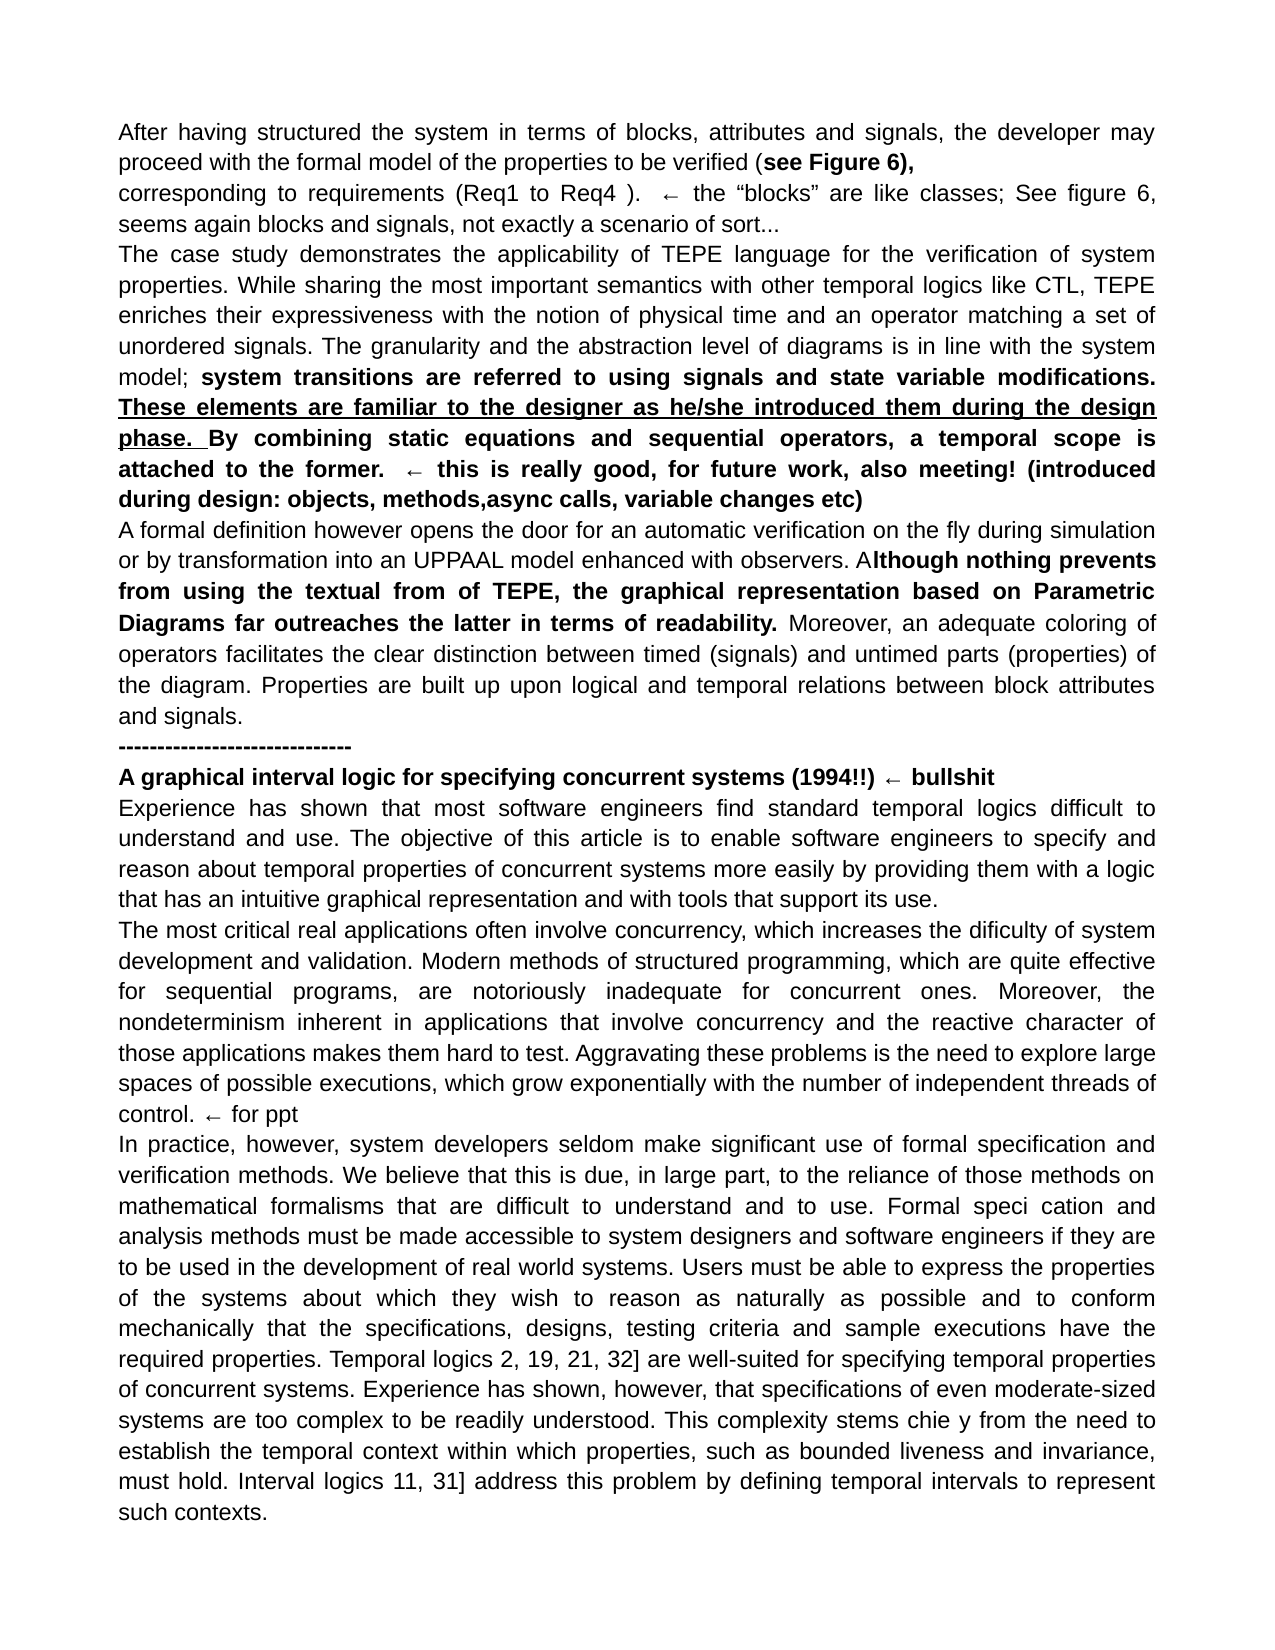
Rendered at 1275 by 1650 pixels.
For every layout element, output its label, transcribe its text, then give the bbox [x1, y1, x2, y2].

text ------------------------------ [118, 733, 1157, 759]
text In practice, however, system developers seldom make significant use of formal specification and verification methods. We believe that this is due, in large part, to the reliance of those methods on mathematical formalisms that are difficult to understand and to use. Formal speci cation and analysis methods must be made accessible to system designers and software engineers if they are to be used in the development of real world systems. Users must be able to express the properties of the systems about which they wish to reason as naturally as possible and to conform mechanically that the specifications, designs, testing criteria and sample executions have the required properties. Temporal logics 2, 19, 21, 32] are well-suited for specifying temporal properties of concurrent systems. Experience has shown, however, that specifications of even moderate-sized systems are too complex to be readily understood. This complexity stems chie y from the need to establish the temporal context within which properties, such as bounded liveness and invariance, must hold. Interval logics 11, 31] address this problem by defining temporal intervals to represent such contexts. [118, 1131, 1157, 1525]
text The case study demonstrates the applicability of TEPE language for the verification of system properties. While sharing the most important semantics with other temporal logics like CTL, TEPE enriches their expressiveness with the notion of physical time and an operator matching a set of unordered signals. The granularity and the abstraction level of diagrams is in line with the system model; system transitions are referred to using signals and state variable modifications. These elements are familiar to the designer as he/she introduced them during the design [118, 241, 1157, 417]
text After having structured the system in terms of blocks, attributes and signals, the developer may proceed with the formal model of the properties to be verified (see Figure 6), [118, 118, 1157, 176]
text phase. By combining static equations and sequential operators, a temporal scope is attached to the former. ← this is really good, for future work, also meeting! (introduced during design: objects, methods,async calls, variable changes etc) [118, 419, 1157, 512]
text A formal definition however opens the door for an automatic verification on the fly during simulation or by transformation into an UPPAAL model enhanced with observers. Although nothing prevents from using the textual from of TEPE, the graphical representation based on Parametric Diagrams far outreaches the latter in terms of readability. Moreover, an adequate coloring of operators facilitates the clear distinction between timed (signals) and untimed parts (properties) of the diagram. Properties are built up upon logical and temporal relations between block attributes and signals. [118, 516, 1157, 729]
text corresponding to requirements (Req1 to Req4 ). ← the “blocks” are like classes; See figure 6, seems again blocks and signals, not exactly a scenario of sort... [118, 179, 1157, 237]
text The most critical real applications often involve concurrency, which increases the dificulty of system development and validation. Modern methods of structured programming, which are quite effective for sequential programs, are notoriously inadequate for concurrent ones. Moreover, the nondeterminism inherent in applications that involve concurrency and the reactive character of those applications makes them hard to test. Aggravating these problems is the need to explore large spaces of possible executions, which grow exponentially with the number of independent threads of control. ← for ppt [118, 916, 1157, 1127]
text A graphical interval logic for specifying concurrent systems (1994!!) ← bullshit [118, 763, 1157, 790]
text Experience has shown that most software engineers find standard temporal logics difficult to understand and use. The objective of this article is to enable software engineers to specify and reason about temporal properties of concurrent systems more easily by providing them with a logic that has an intuitive graphical representation and with tools that support its use. [118, 794, 1157, 913]
